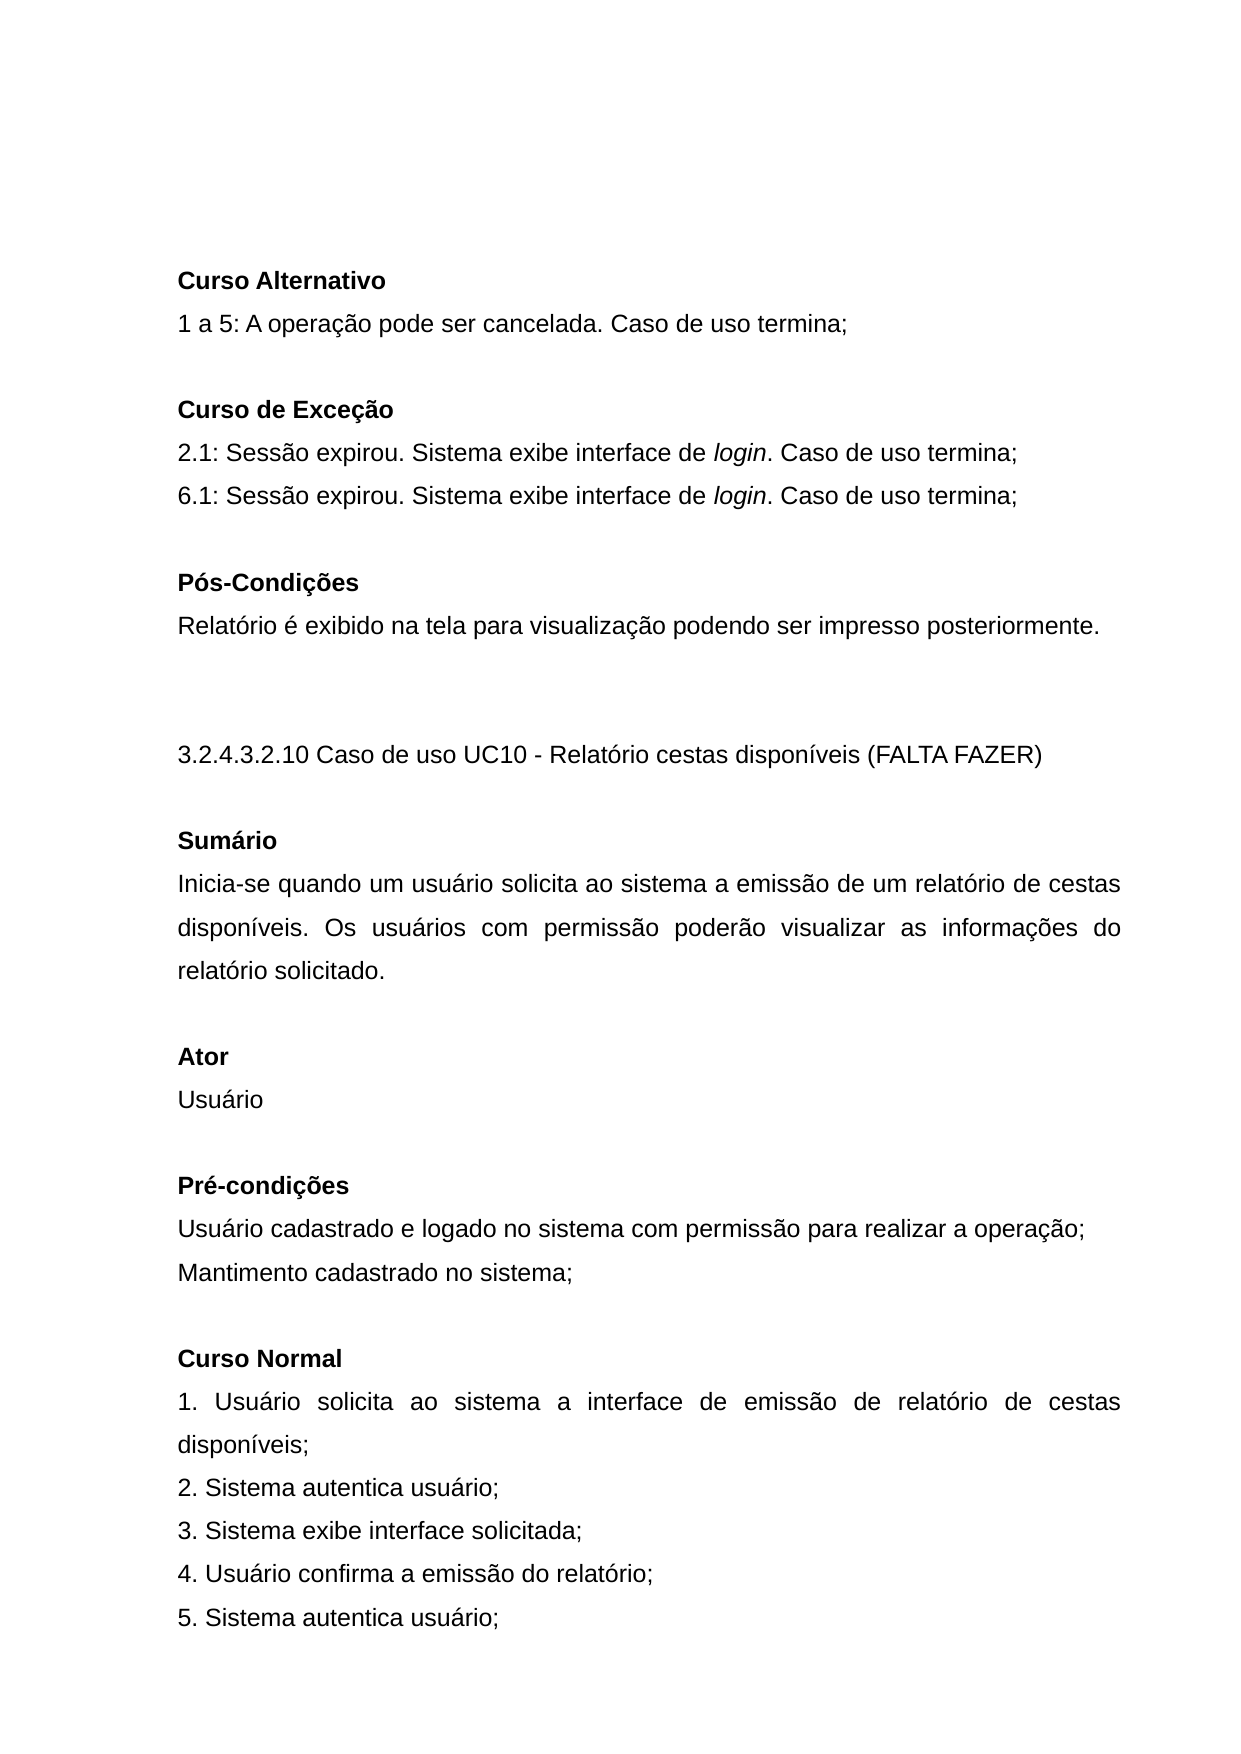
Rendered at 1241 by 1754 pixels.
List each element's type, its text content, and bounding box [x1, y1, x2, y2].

text Inicia-se quando um usuário solicita ao sistema a emissão de um relatório de cestas disponíveis. Os usuários com permissão poderão visualizar as informações do relatório solicitado. [177, 869, 1122, 984]
text Ator [177, 1042, 1122, 1071]
text 1 a 5: A operação pode ser cancelada. Caso de uso termina; [177, 309, 1122, 338]
text Usuário cadastrado e logado no sistema com permissão para realizar a operação; [177, 1214, 1122, 1243]
text 1. Usuário solicita ao sistema a interface de emissão de relatório de cestas disponíveis; [177, 1387, 1122, 1459]
text 4. Usuário confirma a emissão do relatório; [177, 1559, 1122, 1588]
text Curso Alternativo [177, 266, 1122, 294]
text Pós-Condições [177, 568, 1122, 596]
text Curso de Exceção [177, 395, 1122, 424]
text 2.1: Sessão expirou. Sistema exibe interface de login. Caso de uso termina; [177, 438, 1122, 467]
text 5. Sistema autentica usuário; [177, 1603, 1122, 1631]
text 6.1: Sessão expirou. Sistema exibe interface de login. Caso de uso termina; [177, 481, 1122, 510]
text 3. Sistema exibe interface solicitada; [177, 1516, 1122, 1545]
text Usuário [177, 1085, 1122, 1114]
text Pré-condições [177, 1171, 1122, 1200]
text Relatório é exibido na tela para visualização podendo ser impresso posteriormente. [177, 611, 1122, 639]
text 3.2.4.3.2.10 Caso de uso UC10 - Relatório cestas disponíveis (FALTA FAZER) [177, 740, 1122, 769]
text Sumário [177, 826, 1122, 855]
text Curso Normal [177, 1344, 1122, 1373]
text Mantimento cadastrado no sistema; [177, 1258, 1122, 1286]
text 2. Sistema autentica usuário; [177, 1473, 1122, 1502]
